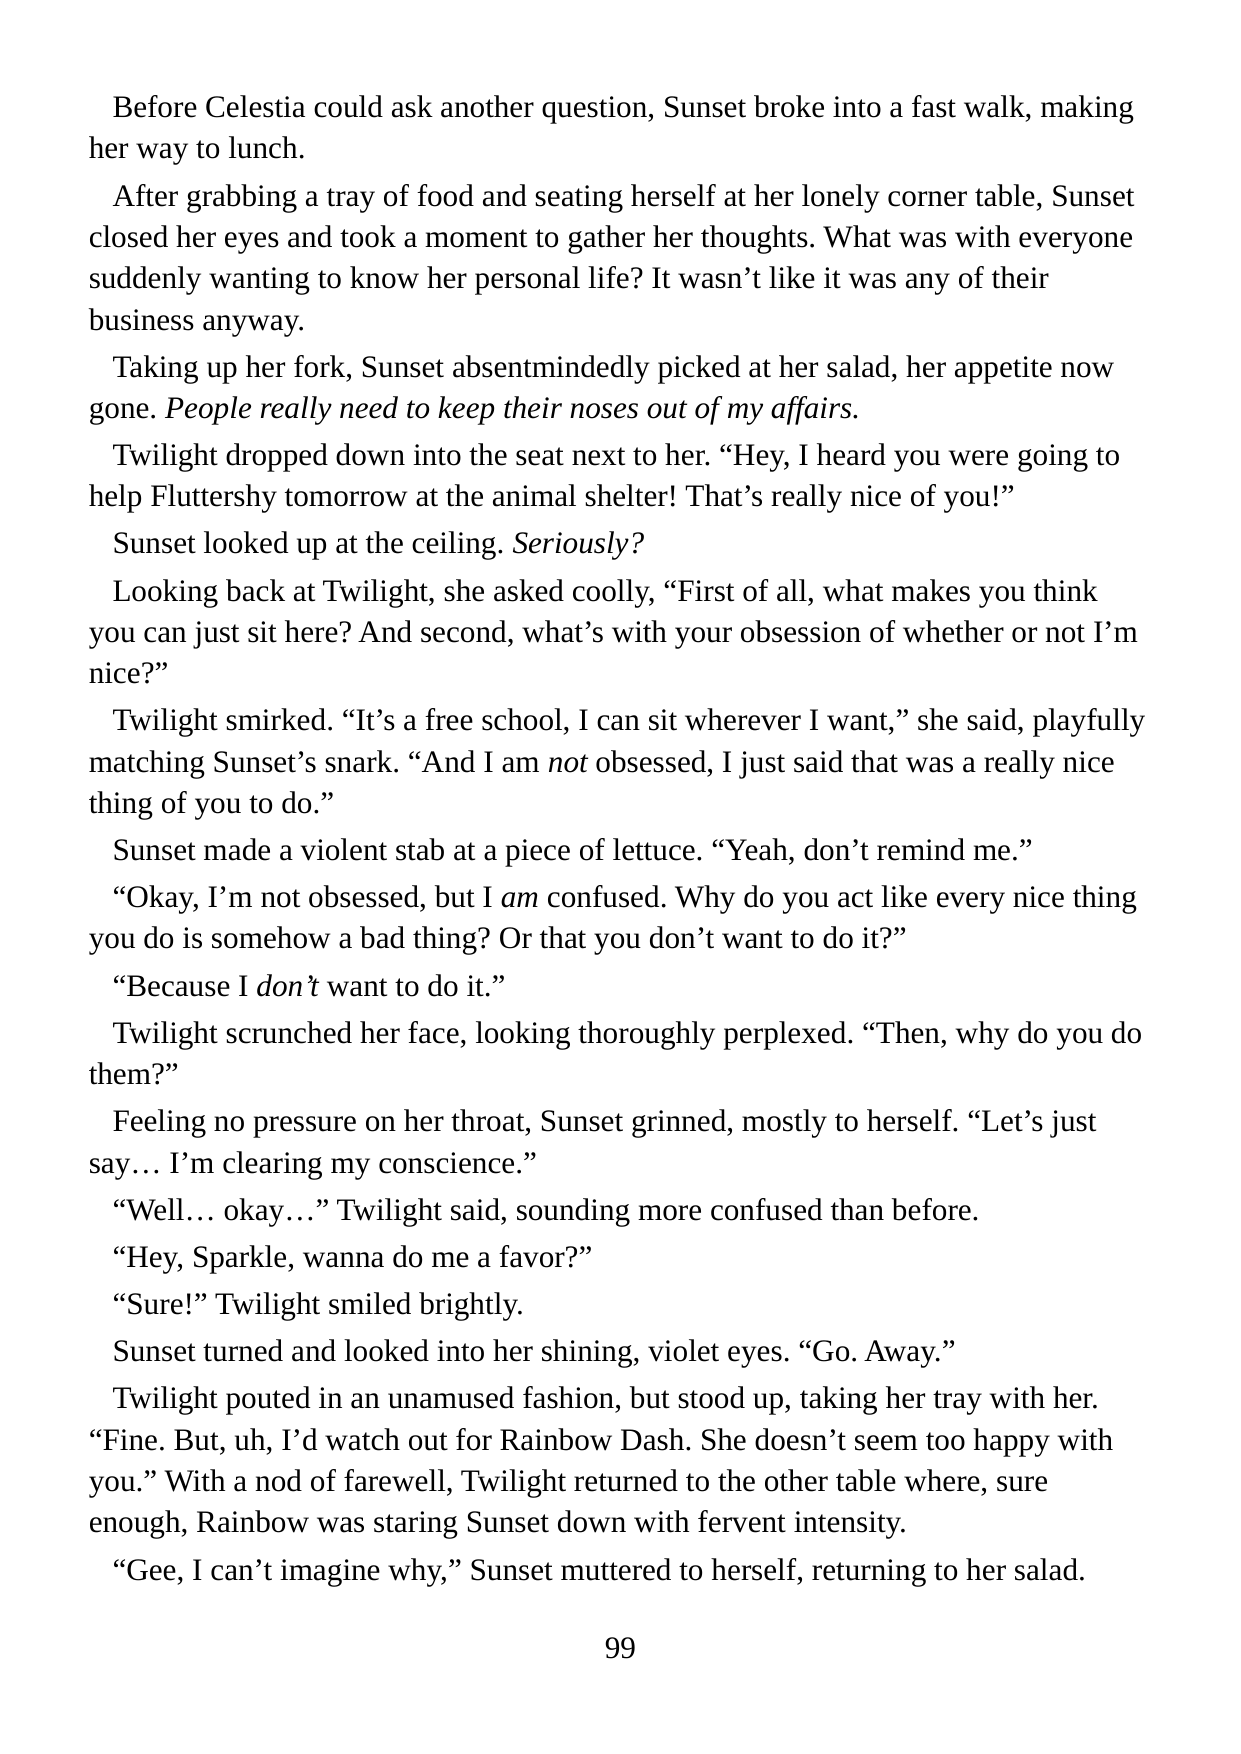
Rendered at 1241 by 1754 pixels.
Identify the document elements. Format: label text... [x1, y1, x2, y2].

text Feeling no pressure on her throat, Sunset grinned, mostly to herself. “Let’s just say… I’m clearing my conscience.” [88, 1103, 1152, 1180]
text “Because I don’t want to do it.” [88, 967, 1152, 1003]
text Taking up her fork, Sunset absentmindedly picked at her salad, her appetite now gone. People really need to keep their noses out of my affairs. [88, 348, 1152, 425]
text “Sure!” Twilight smiled brightly. [88, 1285, 1152, 1321]
text Twilight scrunched her face, looking thoroughly perplexed. “Then, why do you do them?” [88, 1014, 1152, 1091]
text Before Celestia could ask another question, Sunset broke into a fast walk, making her way to lunch. [88, 88, 1152, 166]
text Looking back at Twilight, she asked coolly, “First of all, what makes you think you can just sit here? And second, what’s with your obsession of whether or not I’m nice?” [88, 572, 1152, 690]
text “Well… okay…” Twilight said, sounding more confused than before. [88, 1191, 1152, 1227]
text Twilight dropped down into the seat next to her. “Hey, I heard you were going to help Fluttershy tomorrow at the animal shelter! That’s really nice of you!” [88, 436, 1152, 513]
text Twilight smirked. “It’s a free school, I can sit wherever I want,” she said, playfully matching Sunset’s snark. “And I am not obsessed, I just said that was a really nice thing of you to do.” [88, 702, 1152, 820]
text After grabbing a tray of food and seating herself at her lonely corner table, Sunset closed her eyes and took a moment to gather her thoughts. What was with everyone suddenly wanting to know her personal life? It wasn’t like it was any of their business anyway. [88, 177, 1152, 337]
text Sunset turned and looked into her shining, violet eyes. “Go. Away.” [88, 1333, 1152, 1368]
text “Okay, I’m not obsessed, but I am confused. Why do you act like every nice thing you do is somehow a bad thing? Or that you don’t want to do it?” [88, 878, 1152, 956]
text Twilight pouted in an unamused fashion, but stood up, taking her tray with her. “Fine. But, uh, I’d watch out for Rainbow Dash. She doesn’t seem too happy with you.” With a nod of farewell, Twilight returned to the other table where, sure enough, Rainbow was staring Sunset down with fervent intensity. [88, 1380, 1152, 1539]
text Sunset looked up at the ceiling. Seriously? [88, 525, 1152, 561]
text “Hey, Sparkle, wanna do me a favor?” [88, 1238, 1152, 1274]
text “Gee, I can’t imagine why,” Sunset muttered to herself, returning to her salad. [88, 1551, 1152, 1587]
text Sunset made a violent stab at a piece of lettuce. “Yeah, don’t remind me.” [88, 831, 1152, 867]
